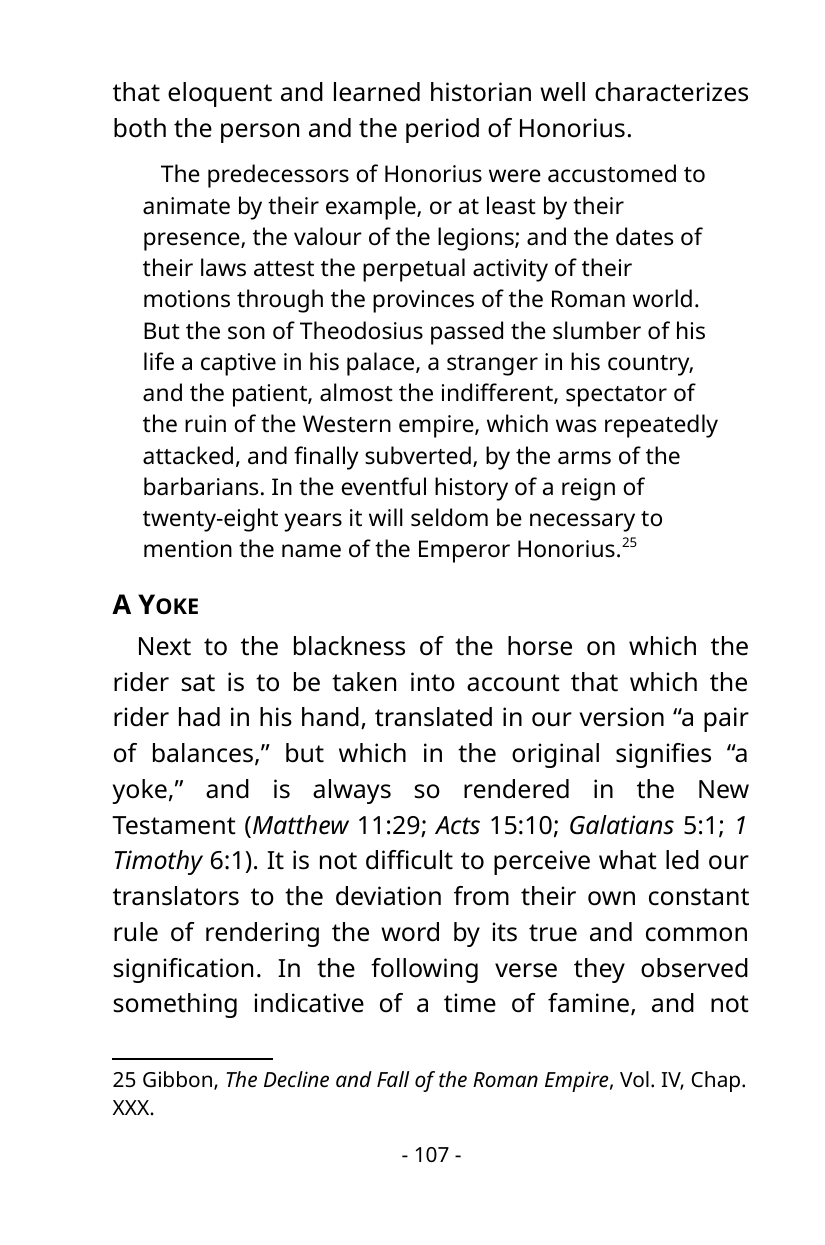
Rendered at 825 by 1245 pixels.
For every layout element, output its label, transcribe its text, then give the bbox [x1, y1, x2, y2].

text Gibbon, The Decline and Fall of the Roman Empire, Vol. IV, Chap. XXX. [112, 1065, 750, 1122]
text Next to the blackness of the horse on which the rider sat is to be taken into account that which the rider had in his hand, translated in our version “a pair of balances,” but which in the original signifies “a yoke,” and is always so rendered in the New Testament (Matthew 11:29; Acts 15:10; Galatians 5:1; 1 Timothy 6:1). It is not difficult to perceive what led our translators to the deviation from their own constant rule of rendering the word by its true and common signification. In the following verse they observed something indicative of a time of famine, and not [112, 629, 750, 1020]
text that eloquent and learned historian well characterizes both the person and the period of Honorius. [112, 75, 750, 145]
subtitle A Yoke [112, 586, 750, 623]
text The predecessors of Honorius were accustomed to animate by their example, or at least by their presence, the valour of the legions; and the dates of their laws attest the perpetual activity of their motions through the provinces of the Roman world. But the son of Theodosius passed the slumber of his life a captive in his palace, a stranger in his country, and the patient, almost the indifferent, spectator of the ruin of the Western empire, which was repeatedly attacked, and finally subverted, by the arms of the barbarians. In the eventful history of a reign of twenty-eight years it will seldom be necessary to mention the name of the Emperor Honorius. [142, 158, 720, 565]
